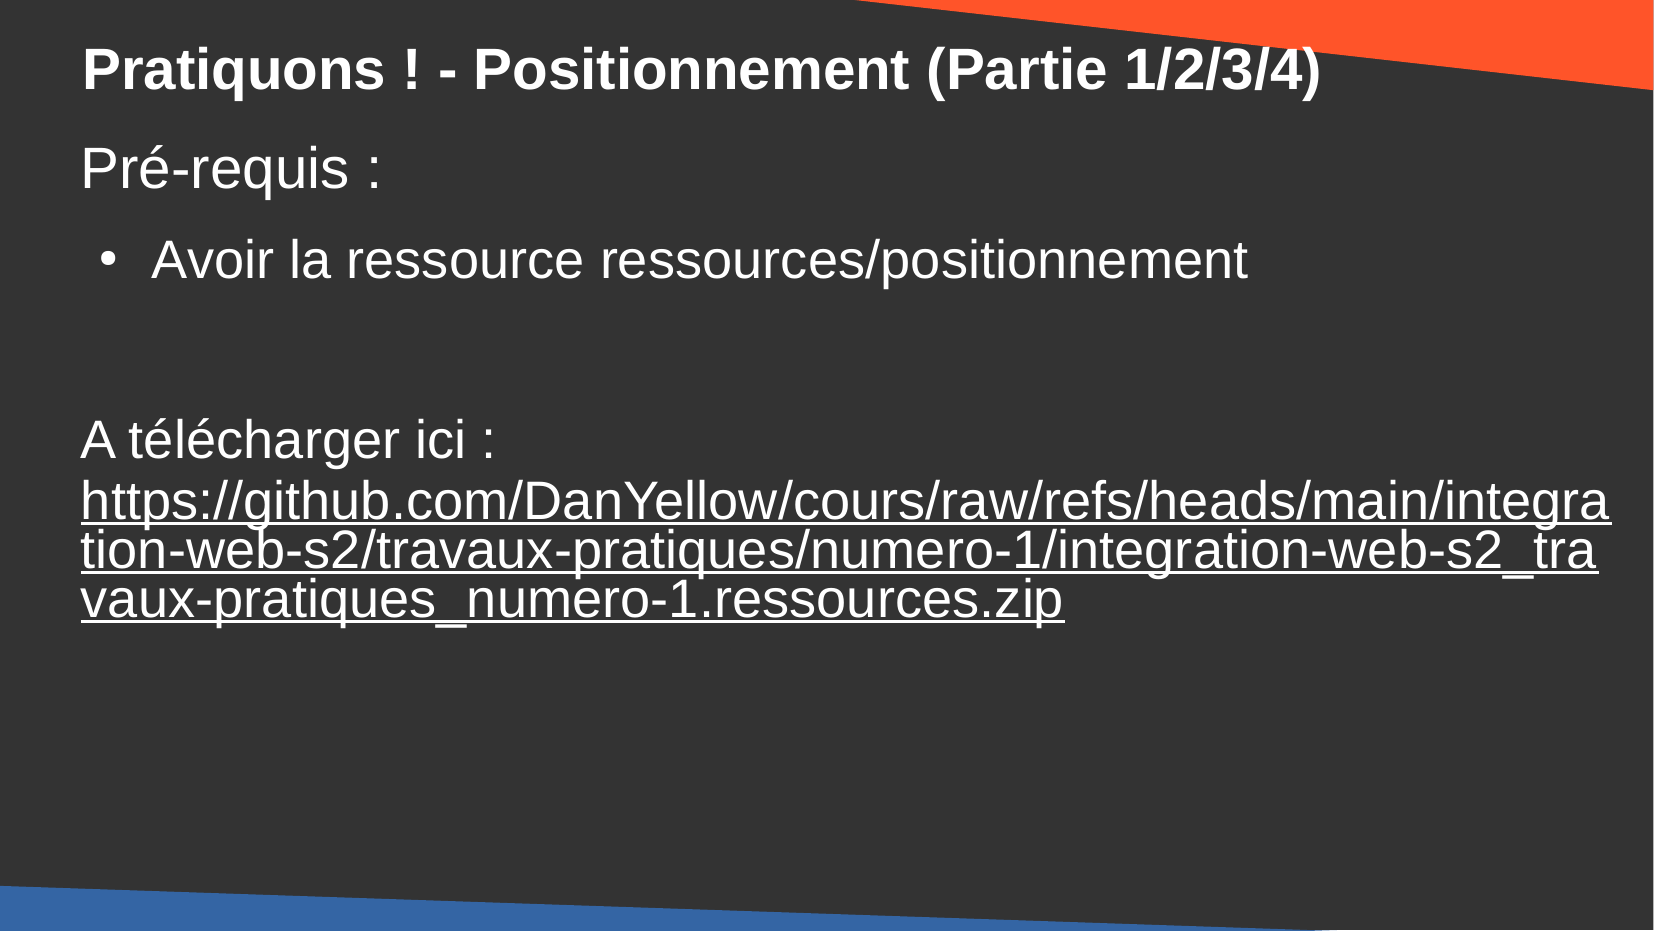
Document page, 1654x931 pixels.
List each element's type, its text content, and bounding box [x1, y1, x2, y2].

text_box [0, 885, 1337, 931]
text_box [854, 0, 1654, 91]
list Pré-requis : Avoir la ressource ressources/positionnement A télécharger ici : https://github.com/DanYellow/cours/raw/refs/heads/main/integration-web-s2/travaux-pratiques/numero-1/integration-web-s2_travaux-pratiques_numero-1.ressources.zip [80, 135, 1620, 721]
title Pratiquons ! - Positionnement (Partie 1/2/3/4) [82, 37, 1571, 114]
